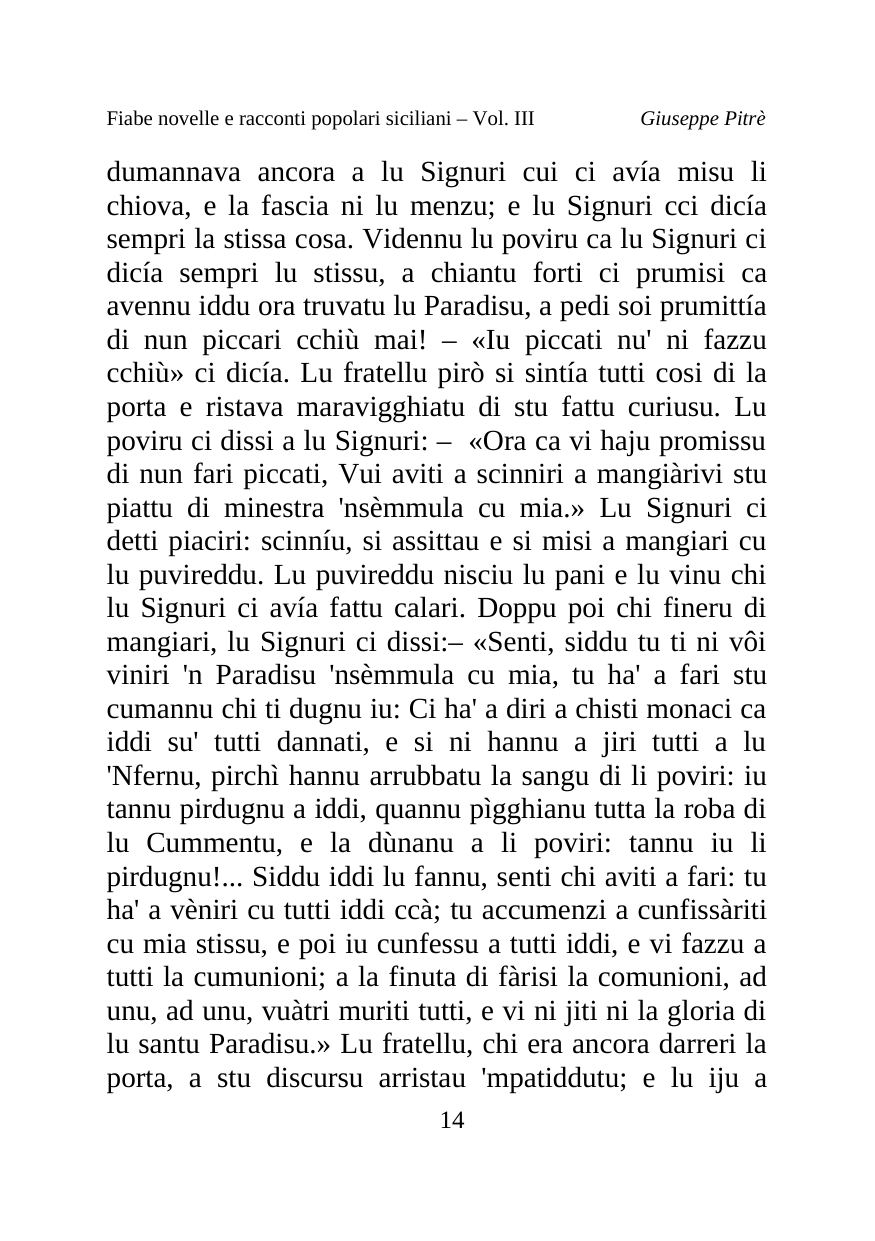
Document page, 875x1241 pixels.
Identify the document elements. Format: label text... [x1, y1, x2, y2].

text dumannava ancora a lu Signuri cui ci avía misu li chiova, e la fascia ni lu menzu; e lu Signuri cci dicía sempri la stissa cosa. Vidennu lu poviru ca lu Signuri ci dicía sempri lu stissu, a chiantu forti ci prumisi ca avennu iddu ora truvatu lu Paradisu, a pedi soi prumittía di nun piccari cchiù mai! – «Iu piccati nu' ni fazzu cchiù» ci dicía. Lu fratellu pirò si sintía tutti cosi di la porta e ristava maravigghiatu di stu fattu curiusu. Lu poviru ci dissi a lu Signuri: – «Ora ca vi haju promissu di nun fari piccati, Vui aviti a scinniri a mangiàrivi stu piattu di minestra 'nsèmmula cu mia.» Lu Signuri ci detti piaciri: scinníu, si assittau e si misi a mangiari cu lu puvireddu. Lu puvireddu nisciu lu pani e lu vinu chi lu Signuri ci avía fattu calari. Doppu poi chi fineru di mangiari, lu Signuri ci dissi:– «Senti, siddu tu ti ni vôi viniri 'n Paradisu 'nsèmmula cu mia, tu ha' a fari stu cumannu chi ti dugnu iu: Ci ha' a diri a chisti monaci ca iddi su' tutti dannati, e si ni hannu a jiri tutti a lu 'Nfernu, pirchì hannu arrubbatu la sangu di li poviri: iu tannu pirdugnu a iddi, quannu pìgghianu tutta la roba di lu Cummentu, e la dùnanu a li poviri: tannu iu li pirdugnu!... Siddu iddi lu fannu, senti chi aviti a fari: tu ha' a vèniri cu tutti iddi ccà; tu accumenzi a cunfissàriti cu mia stissu, e poi iu cunfessu a tutti iddi, e vi fazzu a tutti la cumunioni; a la finuta di fàrisi la comunioni, ad unu, ad unu, vuàtri muriti tutti, e vi ni jiti ni la gloria di lu santu Paradisu.» Lu fratellu, chi era ancora darreri la porta, a stu discursu arristau 'mpatiddutu; e lu iju a [106, 154, 768, 1093]
